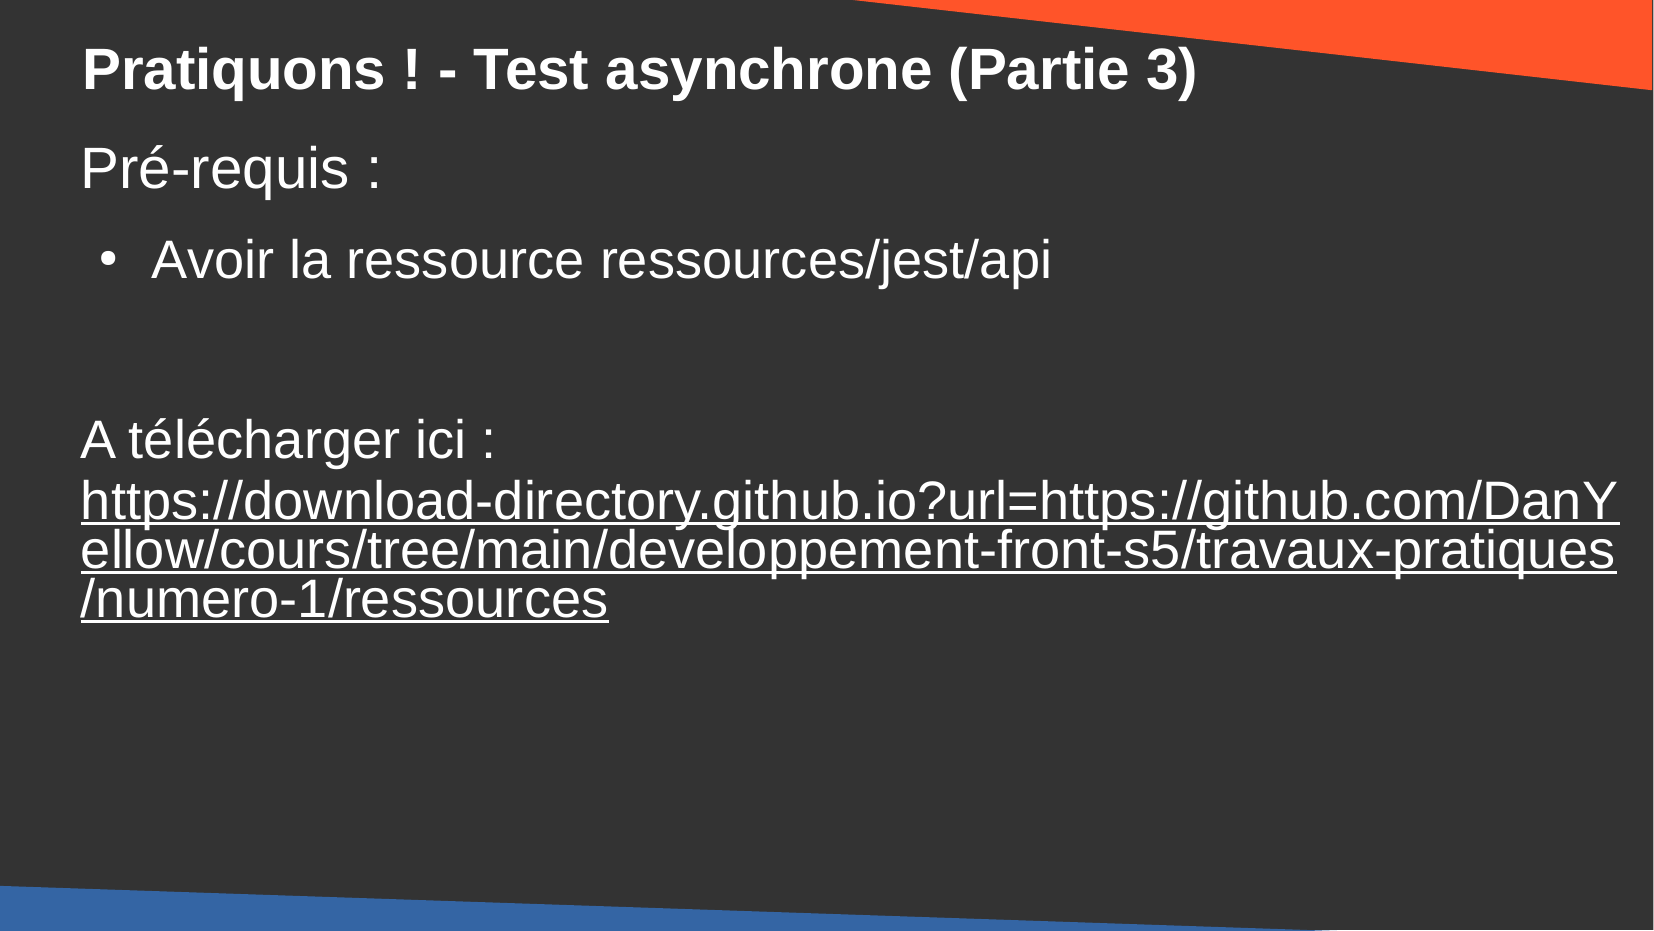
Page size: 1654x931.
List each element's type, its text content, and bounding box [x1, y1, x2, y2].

title Pratiquons ! - Test asynchrone (Partie 3) [82, 37, 1571, 114]
text_box [0, 885, 1337, 931]
text_box [852, 0, 1653, 91]
list Pré-requis : Avoir la ressource ressources/jest/api A télécharger ici : https://download-directory.github.io?url=https://github.com/DanYellow/cours/tree/main/developpement-front-s5/travaux-pratiques/numero-1/ressources [80, 135, 1620, 721]
